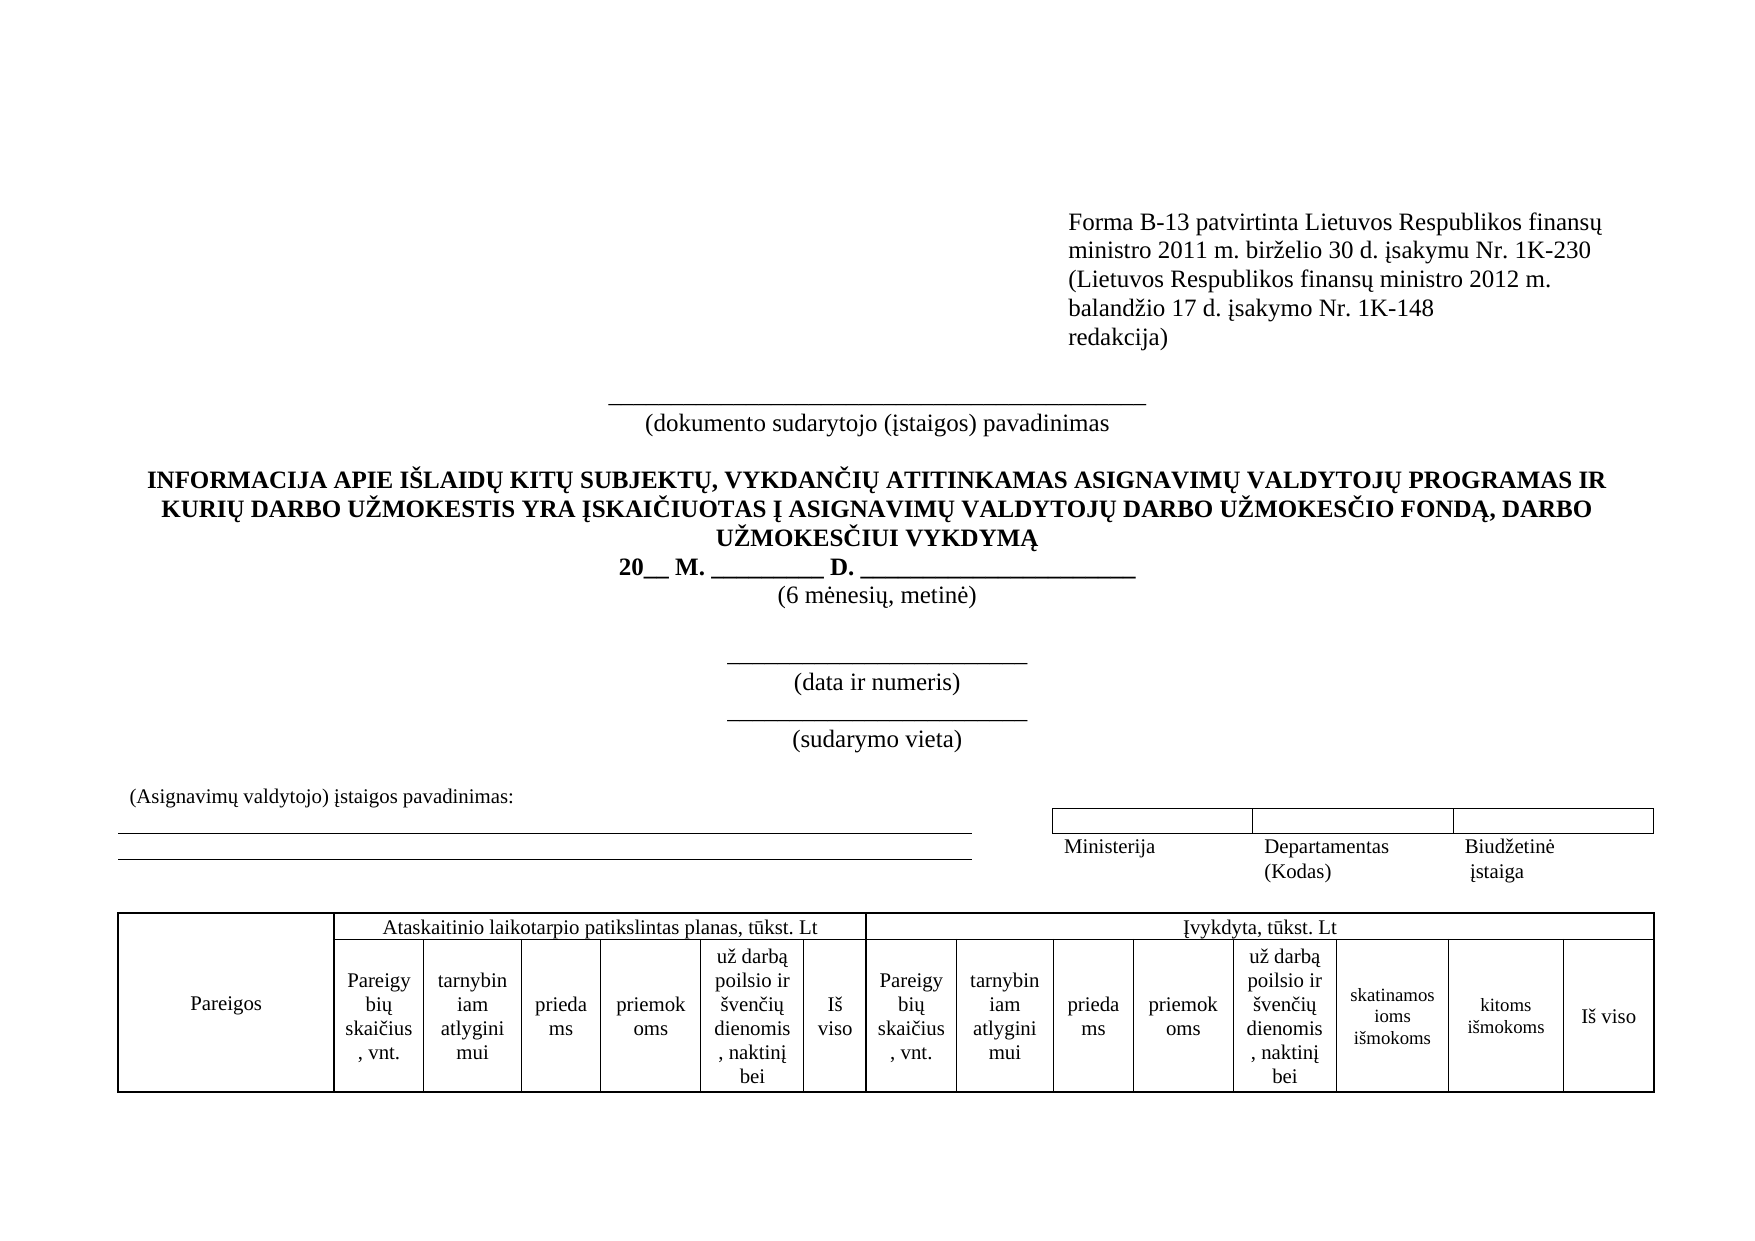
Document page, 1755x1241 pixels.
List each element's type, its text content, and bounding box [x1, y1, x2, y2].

table_cell priedams [522, 940, 600, 1091]
table_cell [1253, 809, 1453, 833]
text ___________________________________________ [118, 379, 1636, 408]
table_cell priemokoms [601, 940, 700, 1091]
text INFORMACIJA APIE IŠLAIDŲ KITŲ SUBJEKTŲ, VYKDANČIŲ ATITINKAMAS ASIGNAVIMŲ VALDYTOJŲ PROGRAMAS IR KURIŲ DARBO UŽMOKESTIS YRA ĮSKAIČIUOTAS Į ASIGNAVIMŲ VALDYTOJŲ DARBO UŽMOKESČIO FONDĄ, DARBO UŽMOKESČIUI VYKDYMĄ [118, 465, 1636, 552]
table_header [1053, 782, 1253, 808]
table_cell už darbą poilsio ir švenčių dienomis, naktinį bei [701, 940, 803, 1091]
table_cell priedams [1054, 940, 1133, 1091]
text (data ir numeris) [118, 667, 1636, 695]
table_cell Departamentas [1253, 834, 1453, 858]
table_header Ataskaitinio laikotarpio patikslintas planas, tūkst. Lt [335, 914, 865, 939]
table_cell [972, 808, 1052, 833]
table_header [1453, 782, 1653, 808]
table_cell už darbą poilsio ir švenčių dienomis, naktinį bei [1234, 940, 1336, 1091]
table_cell [118, 808, 972, 833]
table_cell tarnybiniam atlyginimui [957, 940, 1053, 1091]
text (sudarymo vieta) [118, 724, 1636, 753]
table_header Pareigos [119, 914, 333, 1091]
text (6 mėnesių, metinė) [118, 580, 1636, 609]
text ________________________ [118, 638, 1636, 667]
text (Lietuvos Respublikos finansų ministro 2012 m. balandžio 17 d. įsakymo Nr. 1K-148 [1068, 264, 1636, 322]
table_cell kitoms išmokoms [1449, 940, 1563, 1091]
table_cell Iš viso [1564, 940, 1653, 1091]
table_cell Iš viso [804, 940, 865, 1091]
table_cell skatinamosioms išmokoms [1337, 940, 1448, 1091]
table_cell [118, 834, 972, 858]
text 20__ M. _________ D. ______________________ [118, 552, 1636, 580]
text Forma B-13 patvirtinta Lietuvos Respublikos finansų ministro 2011 m. birželio 30 d. įsakymu Nr. 1K-230 [1068, 207, 1636, 264]
table_cell Pareigybių skaičius, vnt. [335, 940, 423, 1091]
table_cell [972, 833, 1053, 858]
table_cell [972, 859, 1053, 883]
table_cell tarnybiniam atlyginimui [424, 940, 521, 1091]
table_header Įvykdyta, tūkst. Lt [867, 914, 1653, 939]
table_cell [1053, 809, 1252, 833]
table_cell [1454, 809, 1653, 833]
table_header [972, 782, 1053, 808]
table_cell Pareigybių skaičius, vnt. [867, 940, 956, 1091]
table_cell [1053, 859, 1253, 883]
table_cell [118, 860, 972, 883]
table_cell priemokoms [1134, 940, 1233, 1091]
table_cell Biudžetinė [1453, 834, 1653, 858]
text ________________________ [118, 695, 1636, 724]
table_cell įstaiga [1453, 859, 1653, 883]
table_header (Asignavimų valdytojo) įstaigos pavadinimas: [118, 782, 972, 808]
table_cell Ministerija [1053, 834, 1253, 858]
text (dokumento sudarytojo (įstaigos) pavadinimas [118, 408, 1636, 437]
table_header [1253, 782, 1453, 808]
text redakcija) [1068, 322, 1636, 350]
table_cell (Kodas) [1253, 859, 1453, 883]
